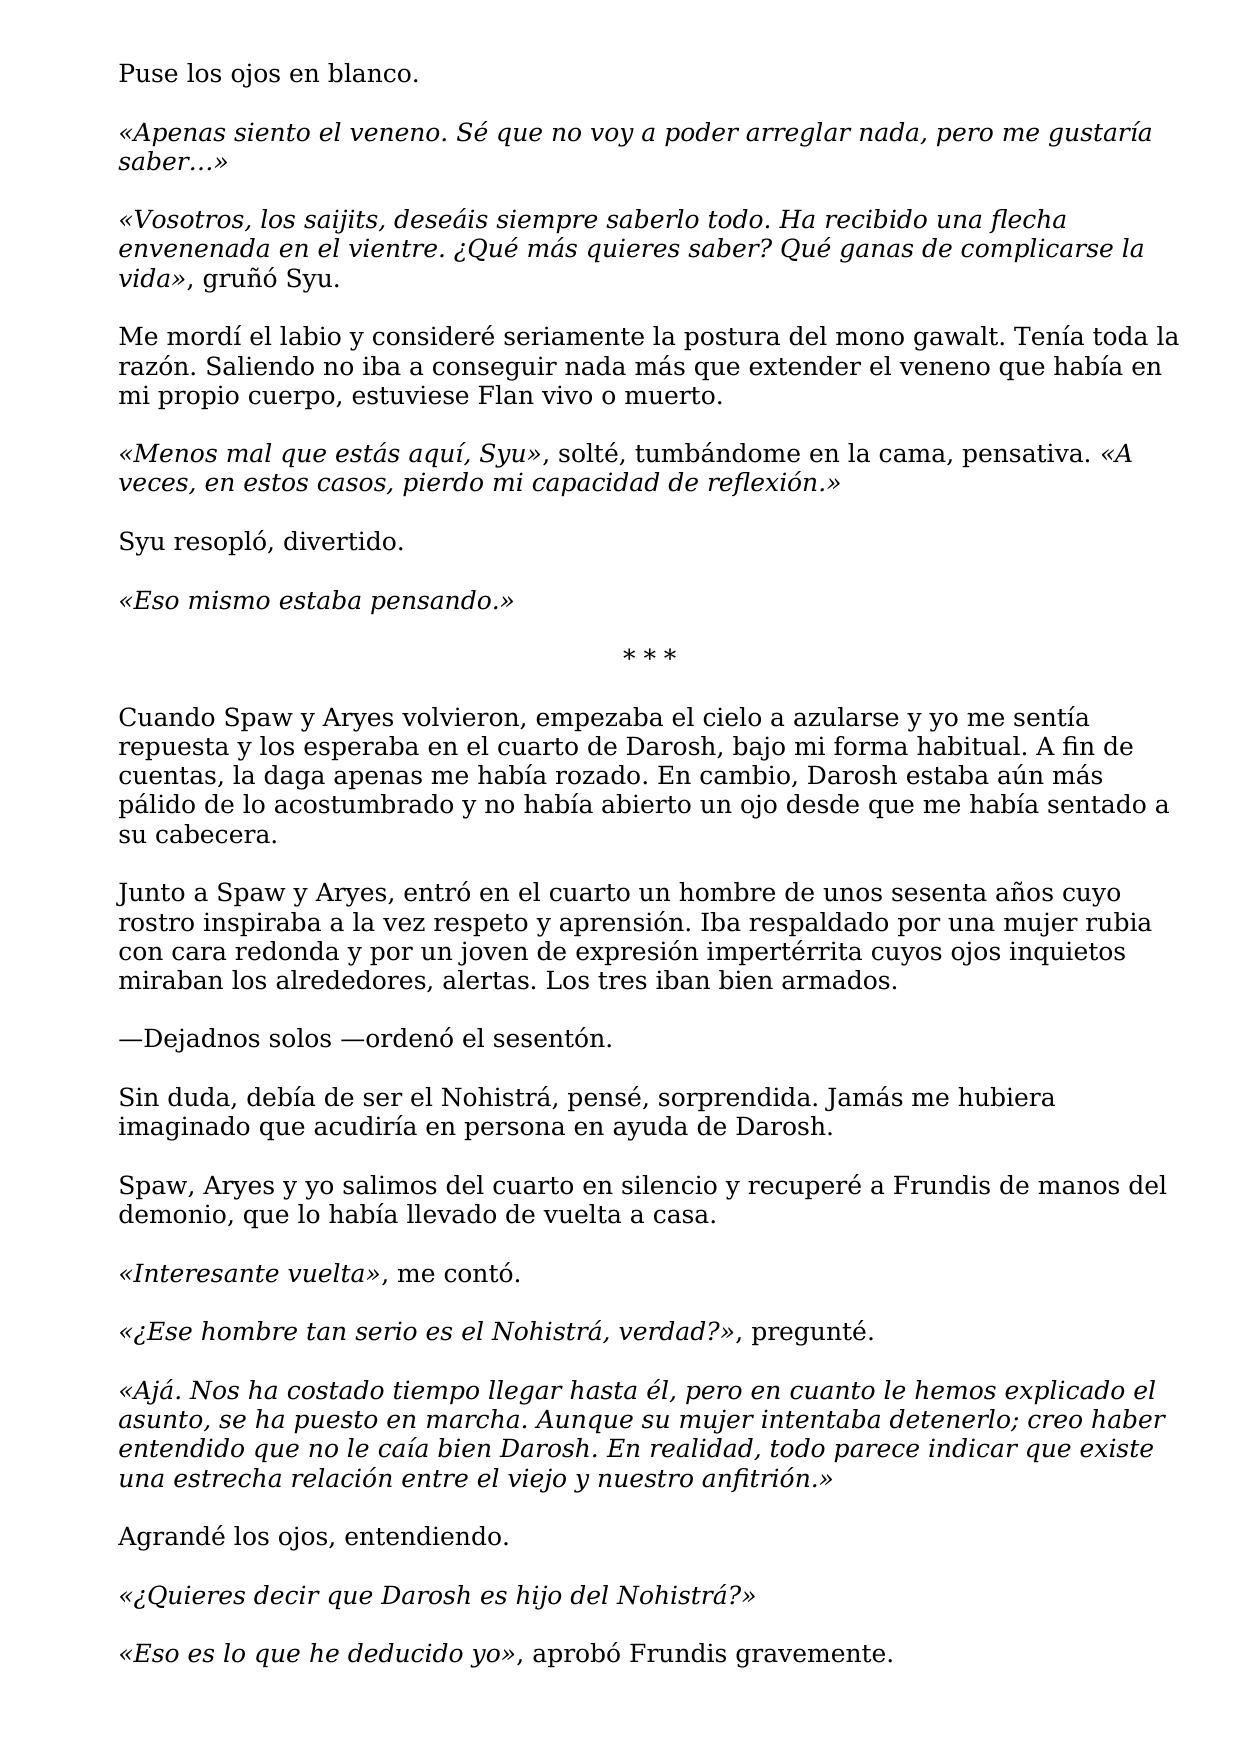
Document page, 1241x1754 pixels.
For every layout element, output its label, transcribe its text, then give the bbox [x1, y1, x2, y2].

text Me mordí el labio y consideré seriamente la postura del mono gawalt. Tenía toda la razón. Saliendo no iba a conseguir nada más que extender el veneno que había en mi propio cuerpo, estuviese Flan vivo o muerto. [118, 322, 1181, 410]
text «Eso es lo que he deducido yo», aprobó Frundis gravemente. [118, 1640, 1181, 1669]
text Spaw, Aryes y yo salimos del cuarto en silencio y recuperé a Frundis de manos del demonio, que lo había llevado de vuelta a casa. [118, 1171, 1181, 1229]
text «¿Ese hombre tan serio es el Nohistrá, verdad?», pregunté. [118, 1318, 1181, 1347]
text «¿Quieres decir que Darosh es hijo del Nohistrá?» [118, 1581, 1181, 1610]
text «Vosotros, los saijits, deseáis siempre saberlo todo. Ha recibido una flecha envenenada en el vientre. ¿Qué más quieres saber? Qué ganas de complicarse la vida», gruñó Syu. [118, 206, 1181, 293]
text Syu resopló, divertido. [118, 527, 1181, 556]
text Cuando Spaw y Aryes volvieron, empezaba el cielo a azularse y yo me sentía repuesta y los esperaba en el cuarto de Darosh, bajo mi forma habitual. A fin de cuentas, la daga apenas me había rozado. En cambio, Darosh estaba aún más pálido de lo acostumbrado y no había abierto un ojo desde que me había sentado a su cabecera. [118, 703, 1181, 849]
text * * * [118, 644, 1181, 674]
text «Interesante vuelta», me contó. [118, 1259, 1181, 1288]
text «Menos mal que estás aquí, Syu», solté, tumbándome en la cama, pensativa. «A veces, en estos casos, pierdo mi capacidad de reflexión.» [118, 439, 1181, 498]
text «Eso mismo estaba pensando.» [118, 586, 1181, 615]
text «Apenas siento el veneno. Sé que no voy a poder arreglar nada, pero me gustaría saber…» [118, 118, 1181, 176]
text —Dejadnos solos —ordenó el sesentón. [118, 1025, 1181, 1054]
text Agrandé los ojos, entendiendo. [118, 1522, 1181, 1552]
text Puse los ojos en blanco. [118, 59, 1181, 88]
text «Ajá. Nos ha costado tiempo llegar hasta él, pero en cuanto le hemos explicado el asunto, se ha puesto en marcha. Aunque su mujer intentaba detenerlo; creo haber entendido que no le caía bien Darosh. En realidad, todo parece indicar que existe una estrecha relación entre el viejo y nuestro anfitrión.» [118, 1376, 1181, 1493]
text Junto a Spaw y Aryes, entró en el cuarto un hombre de unos sesenta años cuyo rostro inspiraba a la vez respeto y aprensión. Iba respaldado por una mujer rubia con cara redonda y por un joven de expresión impertérrita cuyos ojos inquietos miraban los alrededores, alertas. Los tres iban bien armados. [118, 878, 1181, 995]
text Sin duda, debía de ser el Nohistrá, pensé, sorprendida. Jamás me hubiera imaginado que acudiría en persona en ayuda de Darosh. [118, 1083, 1181, 1142]
